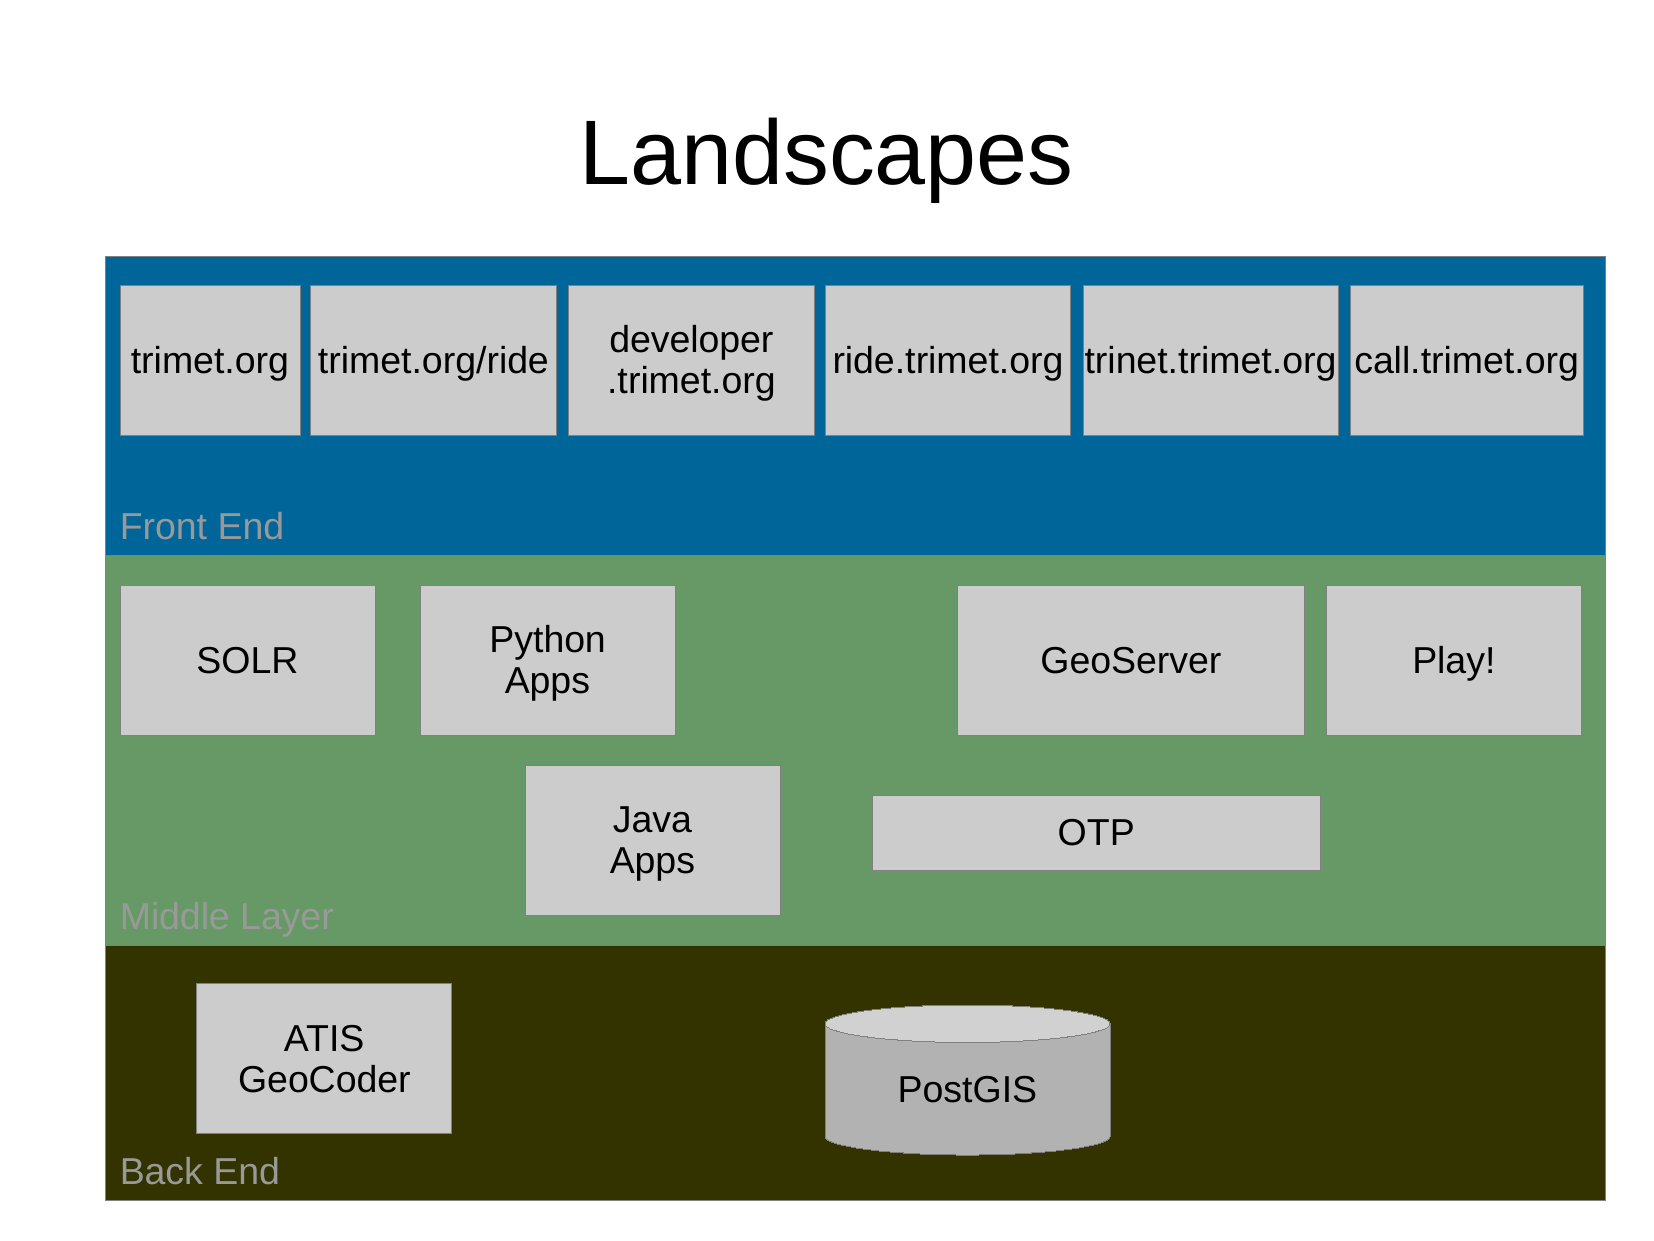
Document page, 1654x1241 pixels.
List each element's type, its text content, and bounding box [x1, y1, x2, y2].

text_box trinet.trimet.org [1083, 285, 1339, 436]
text_box OTP [872, 795, 1321, 871]
text_box trimet.org [120, 285, 301, 436]
text_box SOLR [120, 585, 376, 736]
title Landscapes [82, 49, 1571, 257]
text_box Middle Layer [105, 556, 1606, 946]
text_box Python Apps [420, 585, 676, 736]
text_box call.trimet.org [1350, 285, 1584, 436]
text_box trimet.org/ride [310, 285, 557, 436]
text_box developer .trimet.org [568, 285, 815, 436]
text_box Back End [105, 946, 1606, 1201]
text_box ride.trimet.org [825, 285, 1071, 436]
text_box ATIS GeoCoder [196, 983, 452, 1134]
text_box Java Apps [525, 765, 781, 916]
text_box GeoServer [957, 585, 1305, 736]
text_box Play! [1326, 585, 1582, 736]
text_box Front End [105, 256, 1606, 556]
text_box PostGIS [825, 1024, 1111, 1156]
